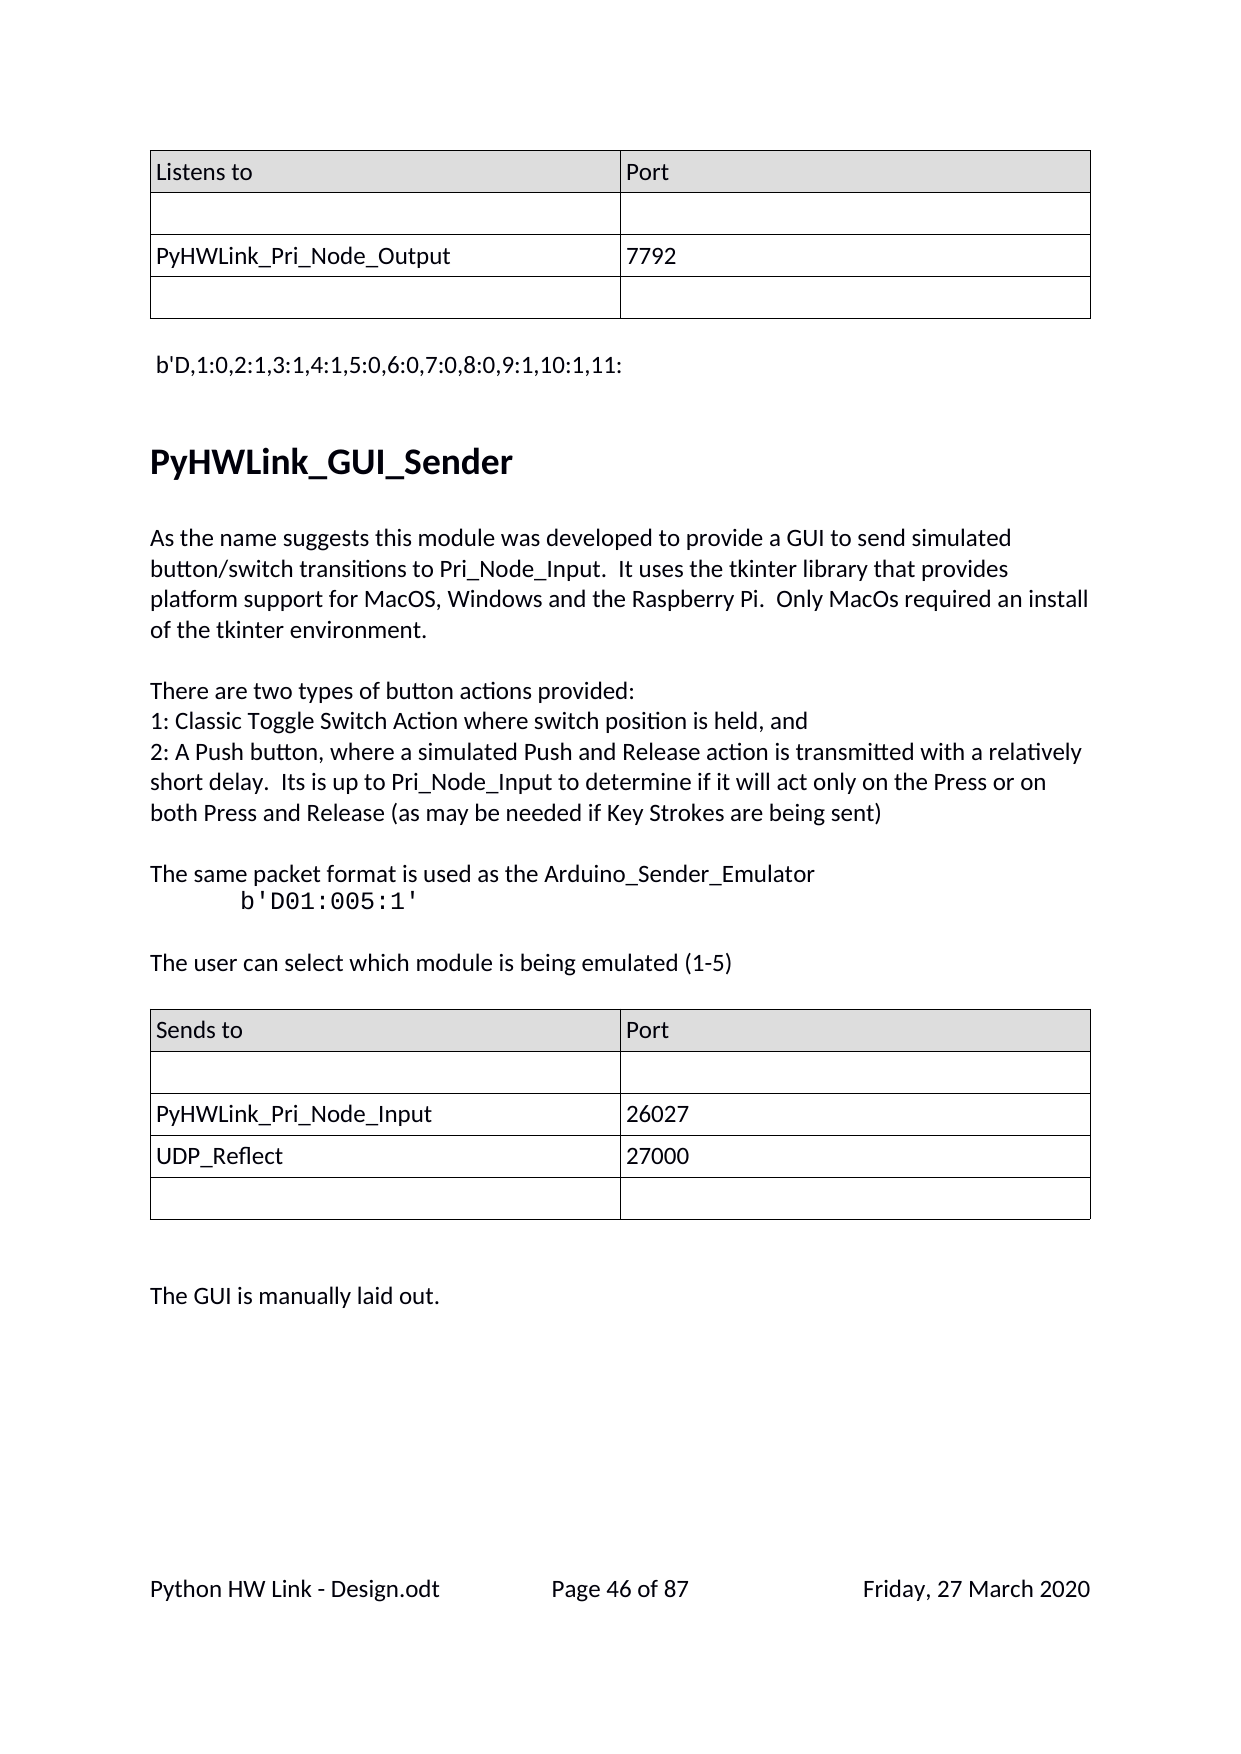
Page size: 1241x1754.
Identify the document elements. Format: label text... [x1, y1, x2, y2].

text b'D01:005:1' [225, 888, 1090, 917]
table_cell [621, 277, 1090, 318]
table_cell [621, 1178, 1090, 1219]
text The same packet format is used as the Arduino_Sender_Emulator [150, 858, 1090, 888]
subtitle PyHWLink_GUI_Sender [150, 438, 1090, 483]
table_header Port [621, 151, 1090, 192]
table_header Listens to [151, 151, 620, 192]
text The GUI is manually laid out. [150, 1280, 1090, 1311]
table_cell [621, 193, 1090, 234]
table_cell 7792 [621, 235, 1090, 276]
table_cell PyHWLink_Pri_Node_Input [151, 1094, 620, 1135]
text The user can select which module is being emulated (1-5) [150, 947, 1090, 978]
table_header Port [621, 1010, 1090, 1051]
table_cell [621, 1052, 1090, 1093]
table_cell 27000 [621, 1136, 1090, 1177]
table_cell PyHWLink_Pri_Node_Output [151, 235, 620, 276]
text 1: Classic Toggle Switch Action where switch position is held, and [150, 705, 1090, 736]
table_cell 26027 [621, 1094, 1090, 1135]
table_cell [151, 1178, 620, 1219]
table_header Sends to [151, 1010, 620, 1051]
text b'D,1:0,2:1,3:1,4:1,5:0,6:0,7:0,8:0,9:1,10:1,11: [150, 349, 1090, 379]
table_cell [151, 1052, 620, 1093]
table_cell [151, 193, 620, 234]
table_cell UDP_Reflect [151, 1136, 620, 1177]
text 2: A Push button, where a simulated Push and Release action is transmitted with a relatively short delay. Its is up to Pri_Node_Input to determine if it will act only on the Press or on both Press and Release (as may be needed if Key Strokes are being sent) [150, 736, 1090, 827]
text There are two types of button actions provided: [150, 675, 1090, 705]
text As the name suggests this module was developed to provide a GUI to send simulated button/switch transitions to Pri_Node_Input. It uses the tkinter library that provides platform support for MacOS, Windows and the Raspberry Pi. Only MacOs required an install of the tkinter environment. [150, 522, 1090, 644]
table_cell [151, 277, 620, 318]
